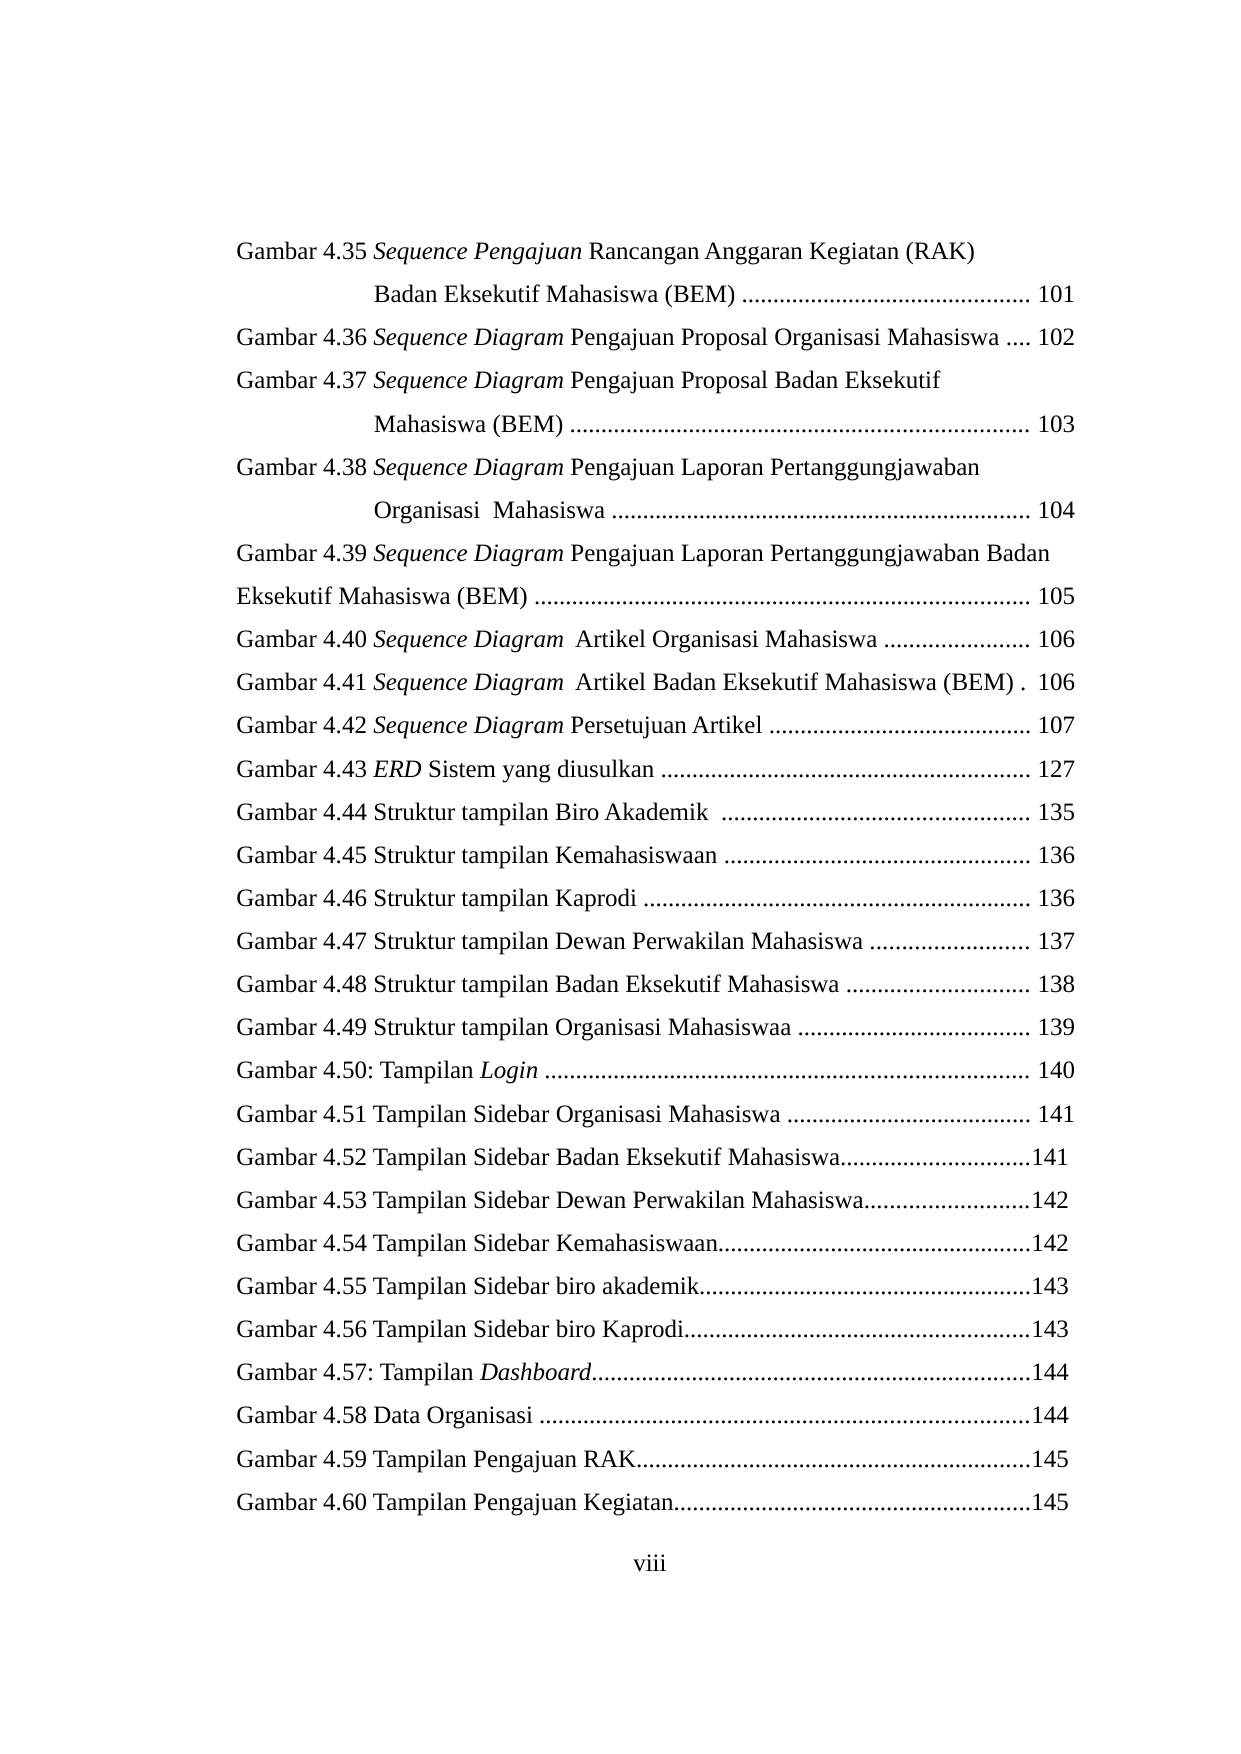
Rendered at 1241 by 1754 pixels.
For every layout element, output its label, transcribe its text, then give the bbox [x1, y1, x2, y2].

text Badan Eksekutif Mahasiswa (BEM) 101 [236, 279, 1087, 308]
text Mahasiswa (BEM) 103 [236, 409, 1092, 437]
text Gambar 4.49 Struktur tampilan Organisasi Mahasiswaa 139 [236, 1012, 1087, 1041]
text Gambar 4.37 Sequence Diagram Pengajuan Proposal Badan Eksekutif [236, 366, 1092, 394]
text Gambar 4.36 Sequence Diagram Pengajuan Proposal Organisasi Mahasiswa 102 [236, 322, 1128, 351]
text Gambar 4.50: Tampilan Login 140 [236, 1056, 1092, 1084]
text Gambar 4.40 Sequence Diagram Artikel Organisasi Mahasiswa 106 [236, 624, 1104, 653]
text Gambar 4.54 Tampilan Sidebar Kemahasiswaan 142 [236, 1228, 1098, 1257]
text Organisasi Mahasiswa 104 [236, 495, 1098, 524]
text Gambar 4.60 Tampilan Pengajuan Kegiatan 145 [236, 1487, 1098, 1516]
text Gambar 4.41 Sequence Diagram Artikel Badan Eksekutif Mahasiswa (BEM) 106 [236, 667, 1087, 696]
text Gambar 4.44 Struktur tampilan Biro Akademik 135 [236, 797, 1087, 826]
text Gambar 4.55 Tampilan Sidebar biro akademik 143 [236, 1271, 1098, 1300]
text Gambar 4.42 Sequence Diagram Persetujuan Artikel 107 [236, 711, 1087, 739]
text Gambar 4.39 Sequence Diagram Pengajuan Laporan Pertanggungjawaban Badan Eksekutif Mahasiswa (BEM) 105 [236, 538, 1104, 610]
text Gambar 4.43 ERD Sistem yang diusulkan 127 [236, 754, 1087, 782]
text Gambar 4.45 Struktur tampilan Kemahasiswaan 136 [236, 840, 1116, 869]
text Gambar 4.52 Tampilan Sidebar Badan Eksekutif Mahasiswa 141 [236, 1142, 1092, 1171]
text Gambar 4.59 Tampilan Pengajuan RAK 145 [236, 1444, 1098, 1472]
text Gambar 4.56 Tampilan Sidebar biro Kaprodi 143 [236, 1314, 1098, 1343]
text Gambar 4.35 Sequence Pengajuan Rancangan Anggaran Kegiatan (RAK) [236, 236, 1087, 265]
text Gambar 4.58 Data Organisasi 144 [236, 1401, 1098, 1429]
text Gambar 4.53 Tampilan Sidebar Dewan Perwakilan Mahasiswa 142 [236, 1185, 1098, 1214]
text Gambar 4.48 Struktur tampilan Badan Eksekutif Mahasiswa 138 [236, 969, 1092, 998]
text Gambar 4.57: Tampilan Dashboard 144 [236, 1357, 1098, 1386]
text Gambar 4.46 Struktur tampilan Kaprodi 136 [236, 883, 1104, 912]
text Gambar 4.51 Tampilan Sidebar Organisasi Mahasiswa 141 [236, 1099, 1092, 1127]
text Gambar 4.38 Sequence Diagram Pengajuan Laporan Pertanggungjawaban [236, 452, 1098, 481]
text Gambar 4.47 Struktur tampilan Dewan Perwakilan Mahasiswa 137 [236, 926, 1098, 955]
